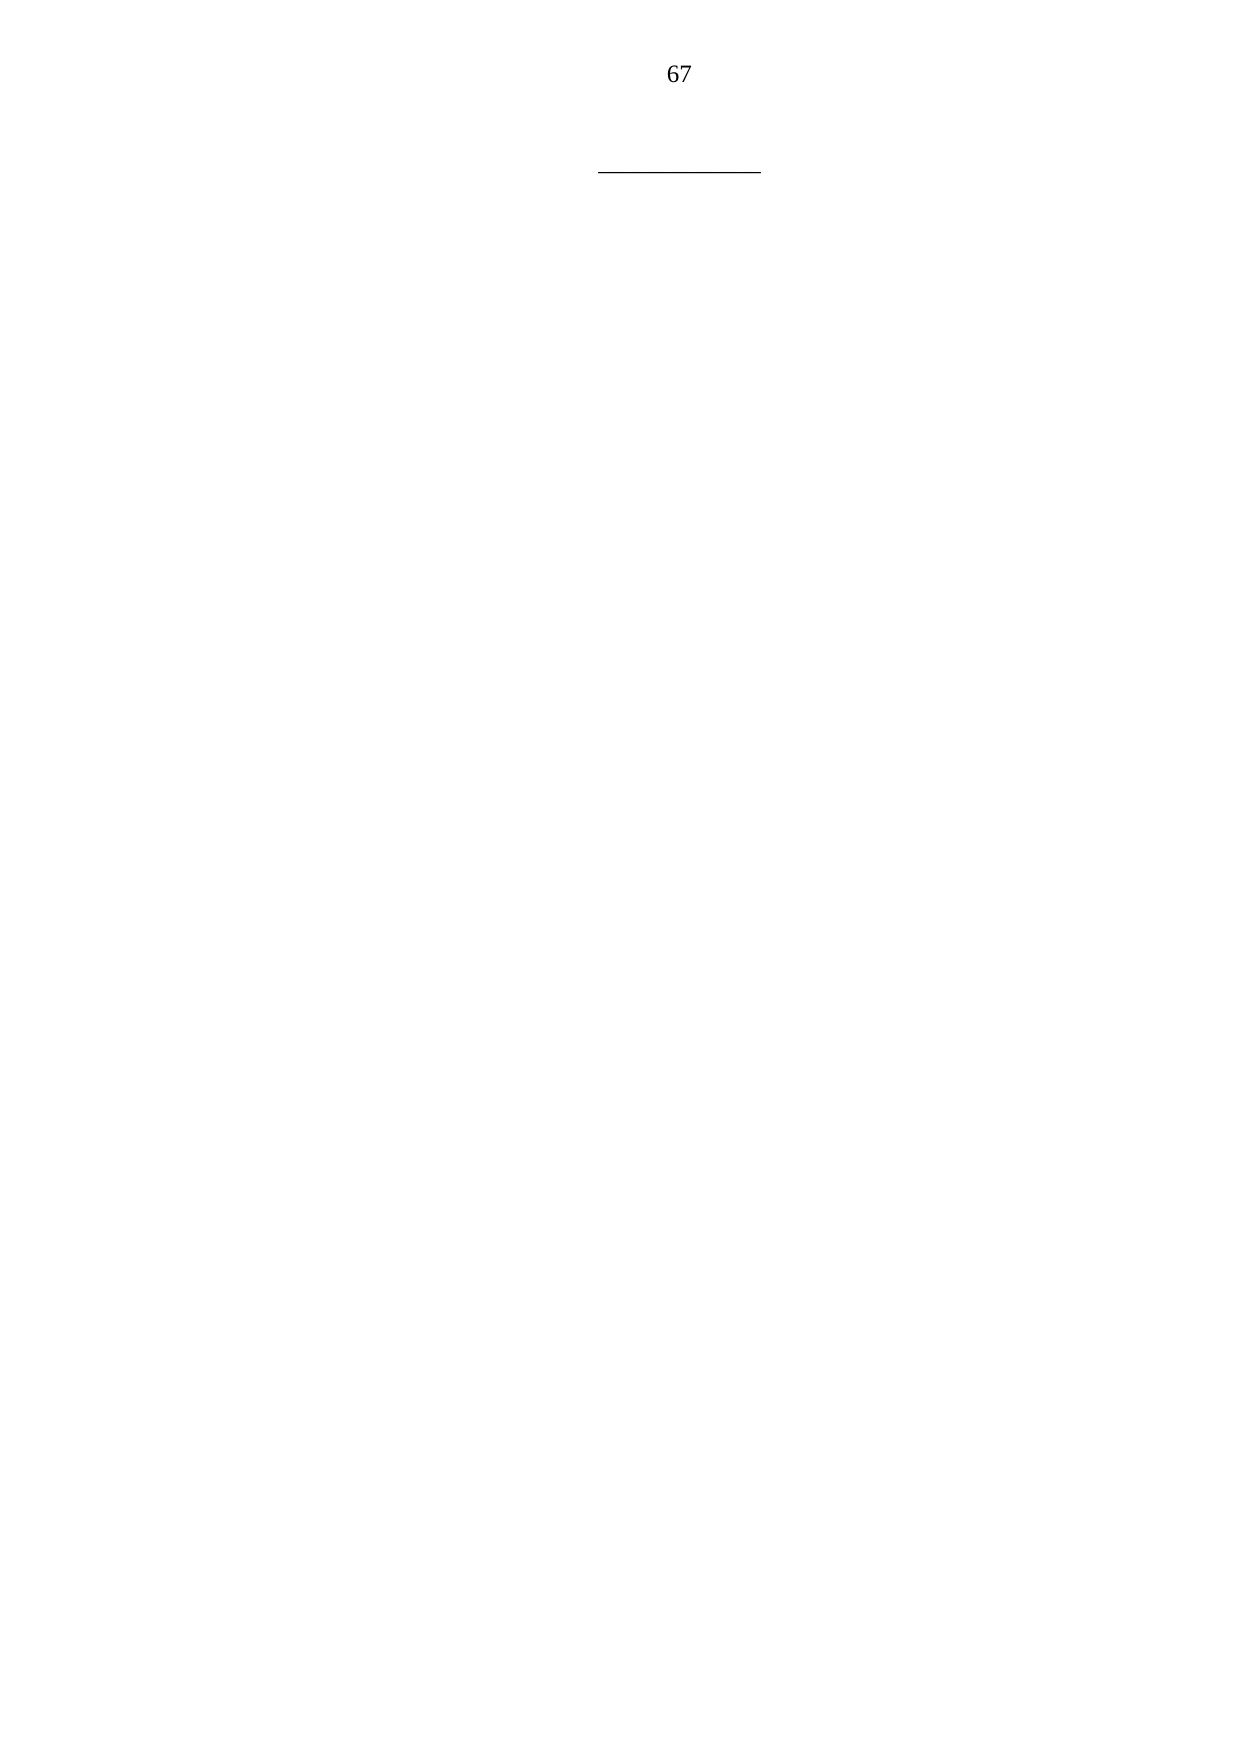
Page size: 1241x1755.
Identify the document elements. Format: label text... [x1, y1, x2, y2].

text _____________ [177, 147, 1181, 176]
